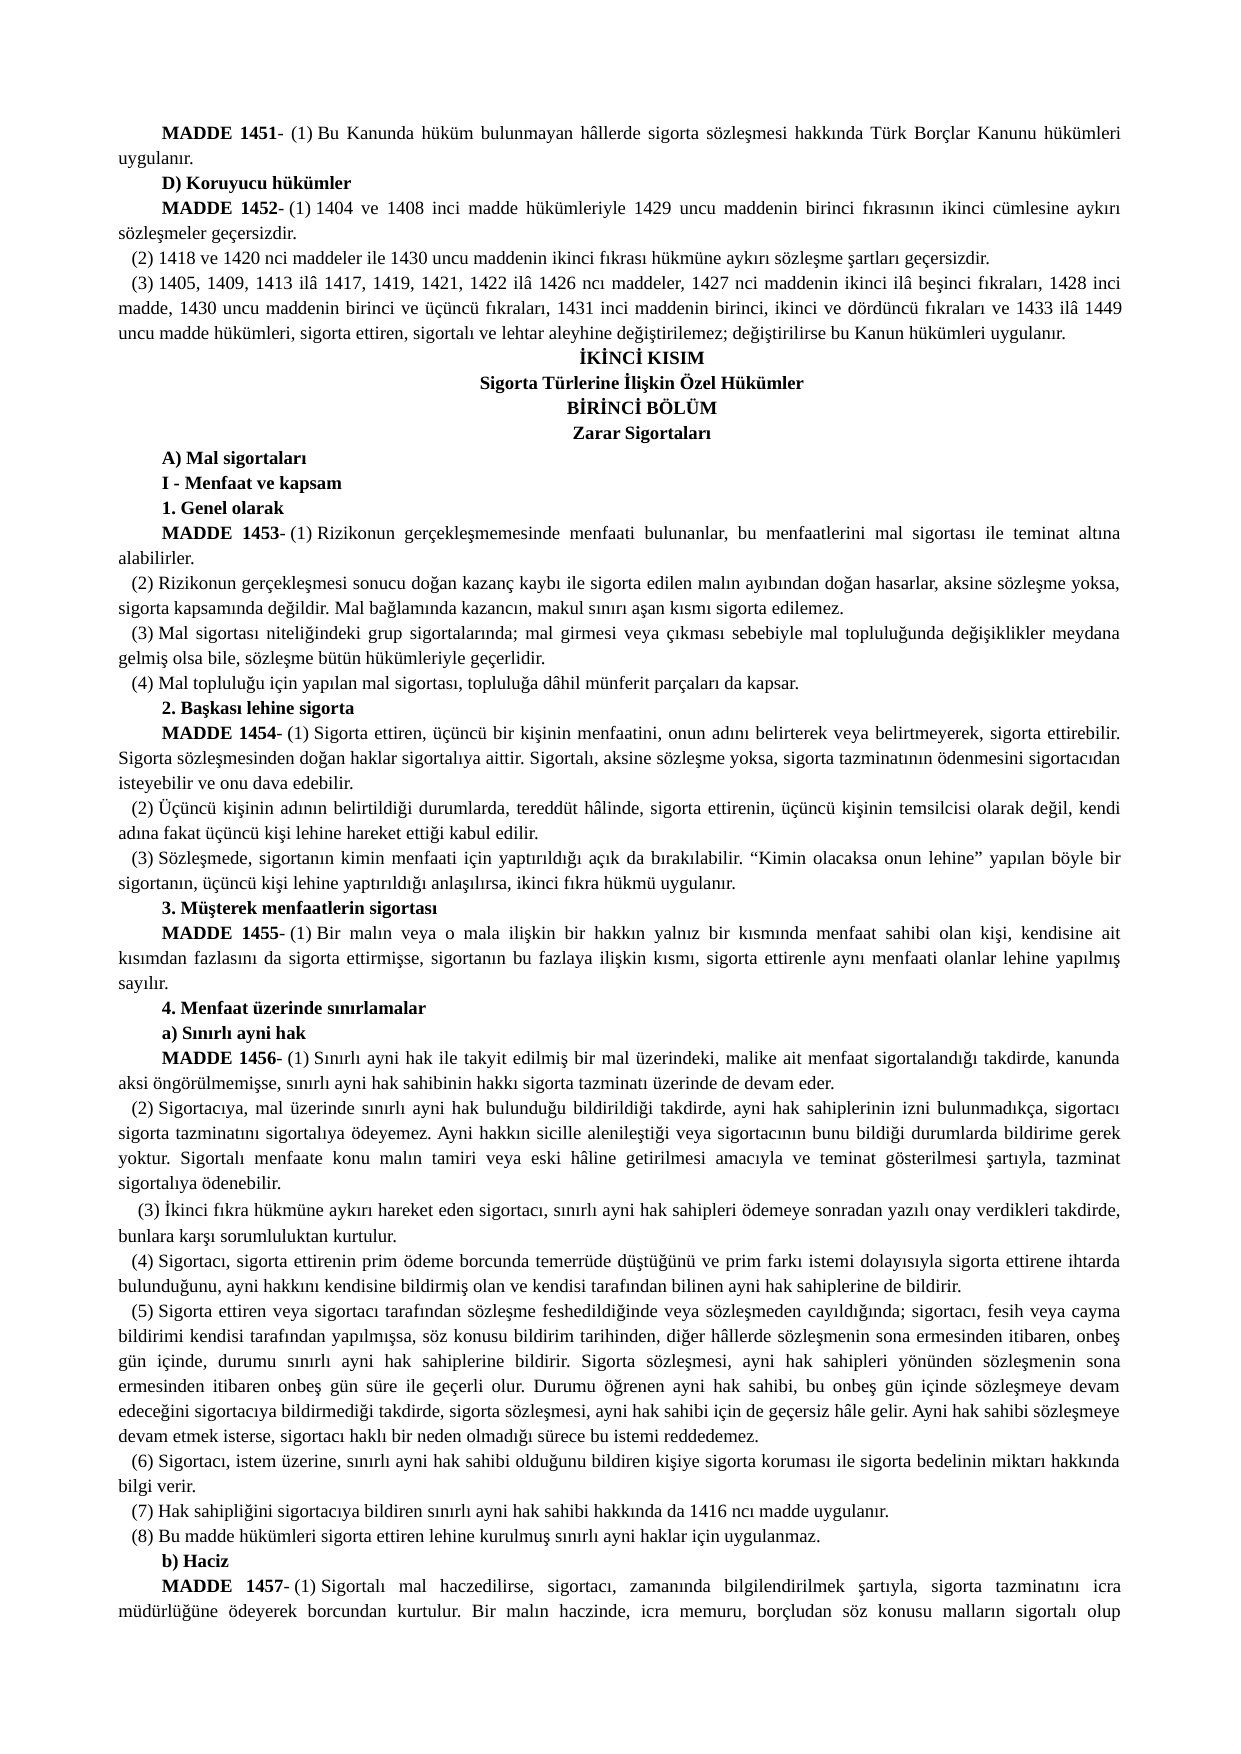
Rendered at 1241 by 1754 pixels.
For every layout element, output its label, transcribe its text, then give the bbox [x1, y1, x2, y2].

text b) Haciz [118, 1547, 1122, 1572]
text a) Sınırlı ayni hak [118, 1018, 1122, 1043]
text A) Mal sigortaları [118, 443, 1122, 468]
text İKİNCİ KISIM [118, 343, 1122, 368]
text 1. Genel olarak [118, 493, 1122, 518]
text MADDE 1454- (1) Sigorta ettiren, üçüncü bir kişinin menfaatini, onun adını belirterek veya belirtmeyerek, sigorta ettirebilir. Sigorta sözleşmesinden doğan haklar sigortalıya aittir. Sigortalı, aksine sözleşme yoksa, sigorta tazminatının ödenmesini sigortacıdan isteyebilir ve onu dava edebilir. [118, 718, 1122, 793]
text Zarar Sigortaları [118, 418, 1122, 443]
text D) Koruyucu hükümler [118, 168, 1122, 193]
text 2. Başkası lehine sigorta [118, 693, 1122, 718]
text MADDE 1455- (1) Bir malın veya o mala ilişkin bir hakkın yalnız bir kısmında menfaat sahibi olan kişi, kendisine ait kısımdan fazlasını da sigorta ettirmişse, sigortanın bu fazlaya ilişkin kısmı, sigorta ettirenle aynı menfaati olanlar lehine yapılmış sayılır. [118, 918, 1122, 993]
text (6) Sigortacı, istem üzerine, sınırlı ayni hak sahibi olduğunu bildiren kişiye sigorta koruması ile sigorta bedelinin miktarı hakkında bilgi verir. [118, 1447, 1122, 1497]
text MADDE 1451- (1) Bu Kanunda hüküm bulunmayan hâllerde sigorta sözleşmesi hakkında Türk Borçlar Kanunu hükümleri uygulanır. [118, 118, 1122, 168]
text (3) İkinci fıkra hükmüne aykırı hareket eden sigortacı, sınırlı ayni hak sahipleri ödemeye sonradan yazılı onay verdikleri takdirde, bunlara karşı sorumluluktan kurtulur. [118, 1193, 1122, 1247]
text 4. Menfaat üzerinde sınırlamalar [118, 993, 1122, 1018]
text (4) Mal topluluğu için yapılan mal sigortası, topluluğa dâhil münferit parçaları da kapsar. [118, 668, 1122, 693]
text (3) 1405, 1409, 1413 ilâ 1417, 1419, 1421, 1422 ilâ 1426 ncı maddeler, 1427 nci maddenin ikinci ilâ beşinci fıkraları, 1428 inci madde, 1430 uncu maddenin birinci ve üçüncü fıkraları, 1431 inci maddenin birinci, ikinci ve dördüncü fıkraları ve 1433 ilâ 1449 uncu madde hükümleri, sigorta ettiren, sigortalı ve lehtar aleyhine değiştirilemez; değiştirilirse bu Kanun hükümleri uygulanır. [118, 268, 1122, 343]
text (2) Rizikonun gerçekleşmesi sonucu doğan kazanç kaybı ile sigorta edilen malın ayıbından doğan hasarlar, aksine sözleşme yoksa, sigorta kapsamında değildir. Mal bağlamında kazancın, makul sınırı aşan kısmı sigorta edilemez. [118, 568, 1122, 618]
text (3) Mal sigortası niteliğindeki grup sigortalarında; mal girmesi veya çıkması sebebiyle mal topluluğunda değişiklikler meydana gelmiş olsa bile, sözleşme bütün hükümleriyle geçerlidir. [118, 618, 1122, 668]
text I - Menfaat ve kapsam [118, 468, 1122, 493]
text BİRİNCİ BÖLÜM [118, 393, 1122, 418]
text 3. Müşterek menfaatlerin sigortası [118, 893, 1122, 918]
text MADDE 1452- (1) 1404 ve 1408 inci madde hükümleriyle 1429 uncu maddenin birinci fıkrasının ikinci cümlesine aykırı sözleşmeler geçersizdir. [118, 193, 1122, 243]
text Sigorta Türlerine İlişkin Özel Hükümler [118, 368, 1122, 393]
text (2) 1418 ve 1420 nci maddeler ile 1430 uncu maddenin ikinci fıkrası hükmüne aykırı sözleşme şartları geçersizdir. [118, 243, 1122, 268]
text MADDE 1453- (1) Rizikonun gerçekleşmemesinde menfaati bulunanlar, bu menfaatlerini mal sigortası ile teminat altına alabilirler. [118, 518, 1122, 568]
text (8) Bu madde hükümleri sigorta ettiren lehine kurulmuş sınırlı ayni haklar için uygulanmaz. [118, 1522, 1122, 1547]
text (7) Hak sahipliğini sigortacıya bildiren sınırlı ayni hak sahibi hakkında da 1416 ncı madde uygulanır. [118, 1497, 1122, 1522]
text (2) Sigortacıya, mal üzerinde sınırlı ayni hak bulunduğu bildirildiği takdirde, ayni hak sahiplerinin izni bulunmadıkça, sigortacı sigorta tazminatını sigortalıya ödeyemez. Ayni hakkın sicille alenileştiği veya sigortacının bunu bildiği durumlarda bildirime gerek yoktur. Sigortalı menfaate konu malın tamiri veya eski hâline getirilmesi amacıyla ve teminat gösterilmesi şartıyla, tazminat sigortalıya ödenebilir. [118, 1093, 1122, 1193]
text (4) Sigortacı, sigorta ettirenin prim ödeme borcunda temerrüde düştüğünü ve prim farkı istemi dolayısıyla sigorta ettirene ihtarda bulunduğunu, ayni hakkını kendisine bildirmiş olan ve kendisi tarafından bilinen ayni hak sahiplerine de bildirir. [118, 1247, 1122, 1297]
text (2) Üçüncü kişinin adının belirtildiği durumlarda, tereddüt hâlinde, sigorta ettirenin, üçüncü kişinin temsilcisi olarak değil, kendi adına fakat üçüncü kişi lehine hareket ettiği kabul edilir. [118, 793, 1122, 843]
text MADDE 1457- (1) Sigortalı mal haczedilirse, sigortacı, zamanında bilgilendirilmek şartıyla, sigorta tazminatını icra müdürlüğüne ödeyerek borcundan kurtulur. Bir malın haczinde, icra memuru, borçludan söz konusu malların sigortalı olup [118, 1572, 1122, 1622]
text (3) Sözleşmede, sigortanın kimin menfaati için yaptırıldığı açık da bırakılabilir. “Kimin olacaksa onun lehine” yapılan böyle bir sigortanın, üçüncü kişi lehine yaptırıldığı anlaşılırsa, ikinci fıkra hükmü uygulanır. [118, 843, 1122, 893]
text MADDE 1456- (1) Sınırlı ayni hak ile takyit edilmiş bir mal üzerindeki, malike ait menfaat sigortalandığı takdirde, kanunda aksi öngörülmemişse, sınırlı ayni hak sahibinin hakkı sigorta tazminatı üzerinde de devam eder. [118, 1043, 1122, 1093]
text (5) Sigorta ettiren veya sigortacı tarafından sözleşme feshedildiğinde veya sözleşmeden cayıldığında; sigortacı, fesih veya cayma bildirimi kendisi tarafından yapılmışsa, söz konusu bildirim tarihinden, diğer hâllerde sözleşmenin sona ermesinden itibaren, onbeş gün içinde, durumu sınırlı ayni hak sahiplerine bildirir. Sigorta sözleşmesi, ayni hak sahipleri yönünden sözleşmenin sona ermesinden itibaren onbeş gün süre ile geçerli olur. Durumu öğrenen ayni hak sahibi, bu onbeş gün içinde sözleşmeye devam edeceğini sigortacıya bildirmediği takdirde, sigorta sözleşmesi, ayni hak sahibi için de geçersiz hâle gelir. Ayni hak sahibi sözleşmeye devam etmek isterse, sigortacı haklı bir neden olmadığı sürece bu istemi reddedemez. [118, 1297, 1122, 1447]
